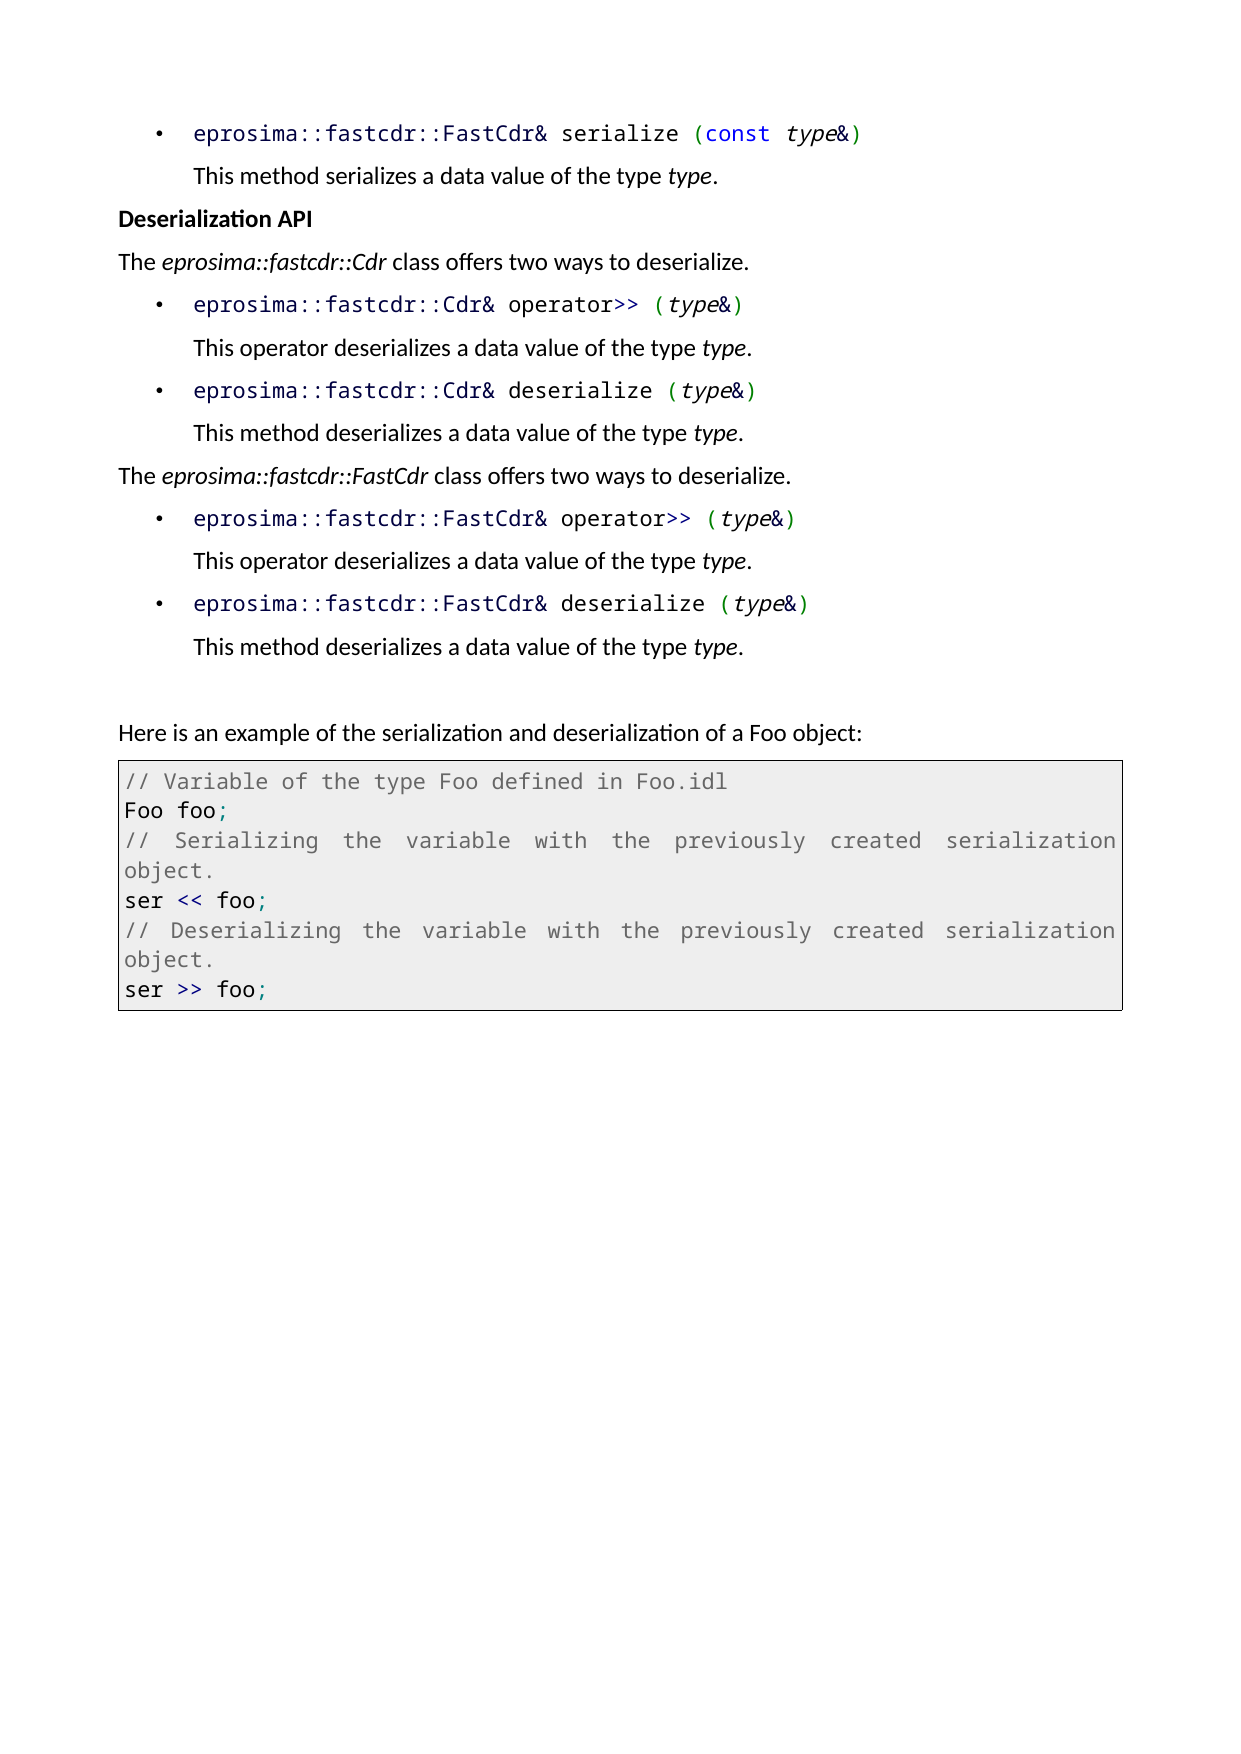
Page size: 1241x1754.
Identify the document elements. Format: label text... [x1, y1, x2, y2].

text Deserialization API [118, 203, 1122, 234]
list This method deserializes a data value of the type type. [156, 417, 1122, 448]
list This method serializes a data value of the type type. [156, 160, 1122, 191]
list eprosima::fastcdr::FastCdr& deserialize (type&) [156, 588, 1122, 618]
text The eprosima::fastcdr::FastCdr class offers two ways to deserialize. [118, 460, 1122, 491]
list This method deserializes a data value of the type type. [156, 631, 1122, 661]
list eprosima::fastcdr::Cdr& operator>> (type&) [156, 289, 1122, 319]
list This operator deserializes a data value of the type type. [156, 332, 1122, 362]
list eprosima::fastcdr::FastCdr& serialize (const type&) [156, 118, 1122, 148]
text Here is an example of the serialization and deserialization of a Foo object: [118, 717, 1122, 747]
list eprosima::fastcdr::Cdr& deserialize (type&) [156, 375, 1122, 404]
table_header // Variable of the type Foo defined in Foo.idl Foo foo; // Serializing the variable with the previously created serialization object. ser << foo; // Deserializing the variable with the previously created serialization object. ser >> foo; [119, 761, 1122, 1010]
text The eprosima::fastcdr::Cdr class offers two ways to deserialize. [118, 246, 1122, 277]
list eprosima::fastcdr::FastCdr& operator>> (type&) [156, 503, 1122, 533]
list This operator deserializes a data value of the type type. [156, 545, 1122, 576]
